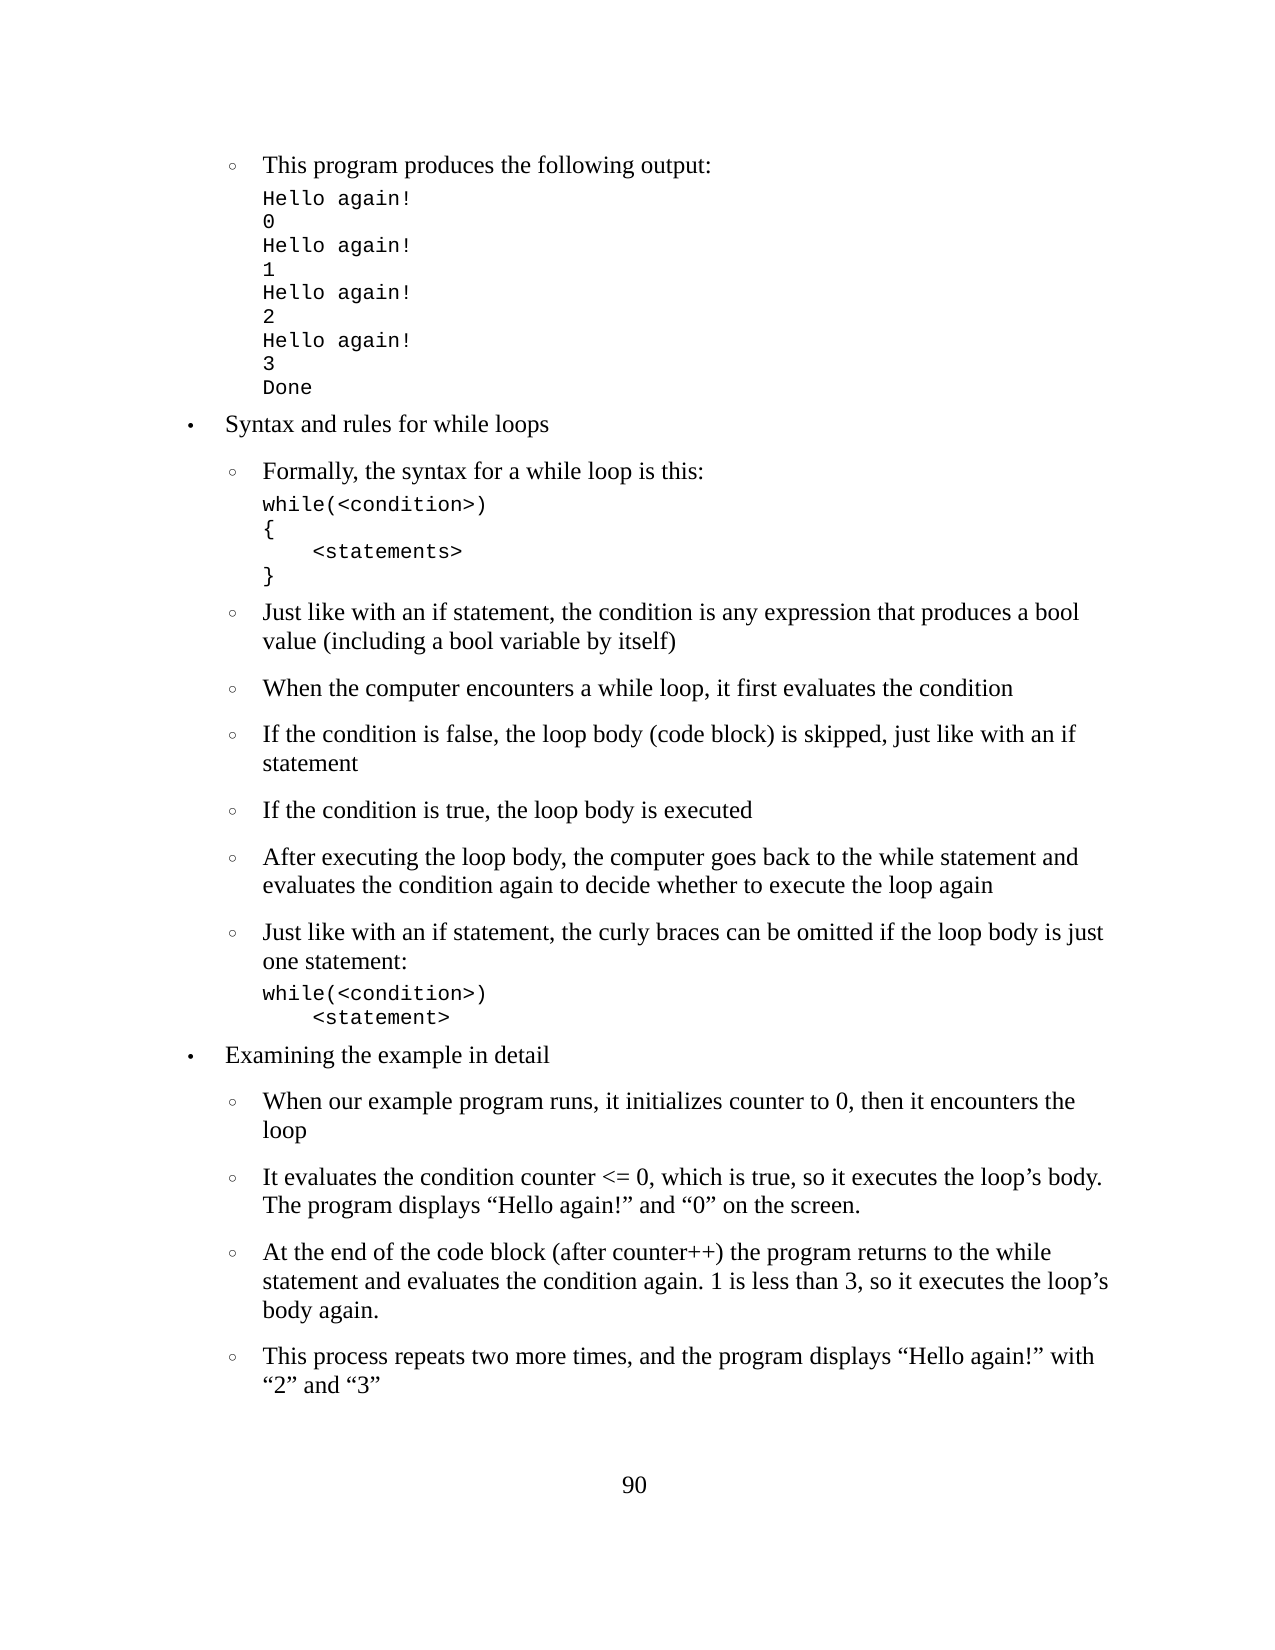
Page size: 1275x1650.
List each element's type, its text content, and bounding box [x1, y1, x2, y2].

list When the computer encounters a while loop, it first evaluates the condition [225, 673, 1125, 702]
list Just like with an if statement, the curly braces can be omitted if the loop body is just one statement: [225, 917, 1125, 974]
list Just like with an if statement, the condition is any expression that produces a bool value (including a bool variable by itself) [225, 597, 1125, 655]
list When our example program runs, it initializes counter to 0, then it encounters the loop [225, 1086, 1125, 1144]
list Hello again! [225, 282, 1125, 306]
list If the condition is true, the loop body is executed [225, 795, 1125, 824]
list 0 [225, 211, 1125, 235]
list 2 [225, 306, 1125, 329]
list <statements> [225, 541, 1125, 565]
list It evaluates the condition counter <= 0, which is true, so it executes the loop’s body. The program displays “Hello again!” and “0” on the screen. [225, 1162, 1125, 1219]
list At the end of the code block (after counter++) the program returns to the while statement and evaluates the condition again. 1 is less than 3, so it executes the loop’s body again. [225, 1237, 1125, 1323]
list Hello again! [225, 188, 1125, 211]
list After executing the loop body, the computer goes back to the while statement and evaluates the condition again to decide whether to execute the loop again [225, 842, 1125, 899]
list Hello again! [225, 235, 1125, 259]
list This process repeats two more times, and the program displays “Hello again!” with “2” and “3” [225, 1341, 1125, 1399]
list <statement> [225, 1007, 1125, 1031]
list If the condition is false, the loop body (code block) is skipped, just like with an if statement [225, 719, 1125, 777]
list while(<condition>) [225, 983, 1125, 1007]
list Syntax and rules for while loops [187, 409, 1125, 438]
list while(<condition>) [225, 494, 1125, 517]
list Formally, the syntax for a while loop is this: [225, 456, 1125, 485]
list 3 [225, 353, 1125, 377]
list Hello again! [225, 329, 1125, 353]
list 1 [225, 259, 1125, 282]
list } [225, 565, 1125, 588]
list Done [225, 377, 1125, 401]
list { [225, 517, 1125, 541]
list This program produces the following output: [225, 150, 1125, 179]
list Examining the example in detail [187, 1040, 1125, 1068]
